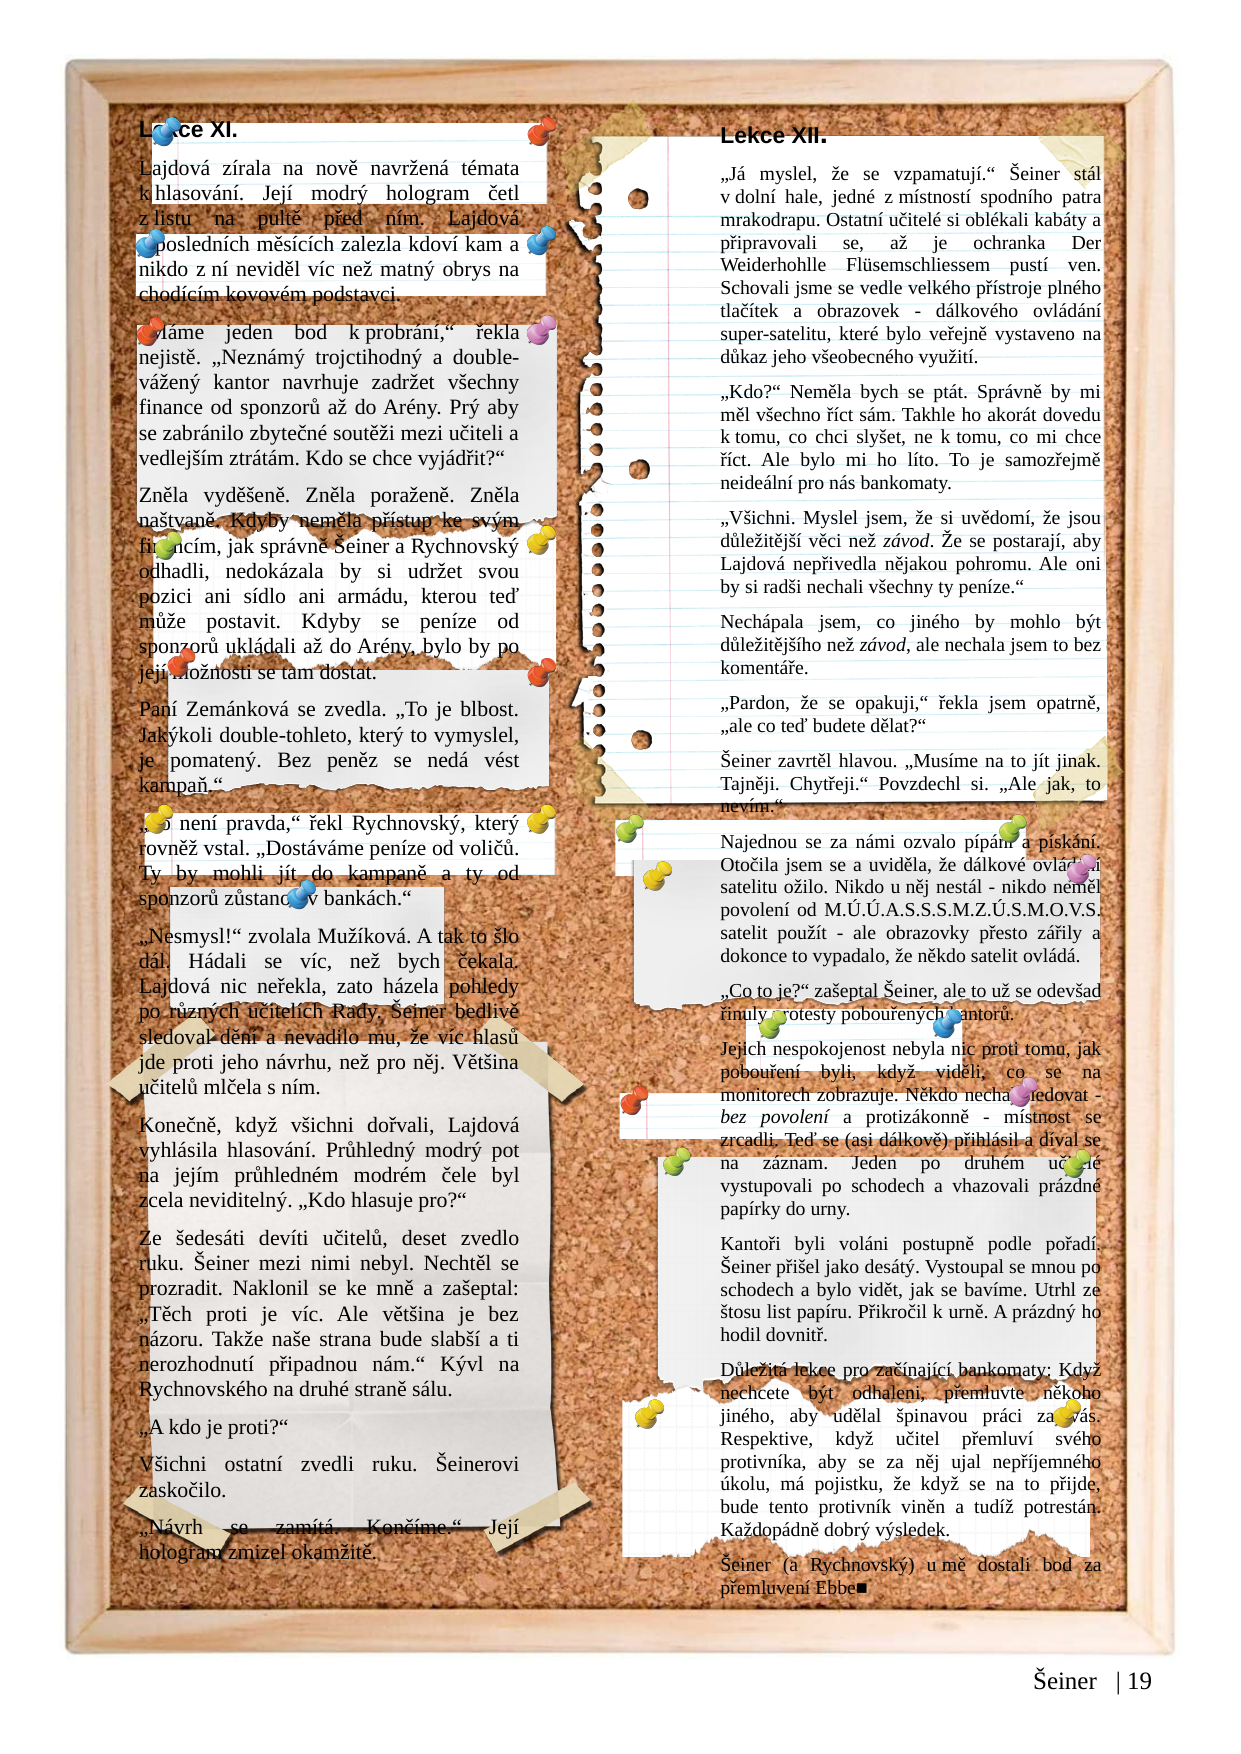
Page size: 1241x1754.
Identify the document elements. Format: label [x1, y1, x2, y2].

picture [59, 54, 1182, 1662]
